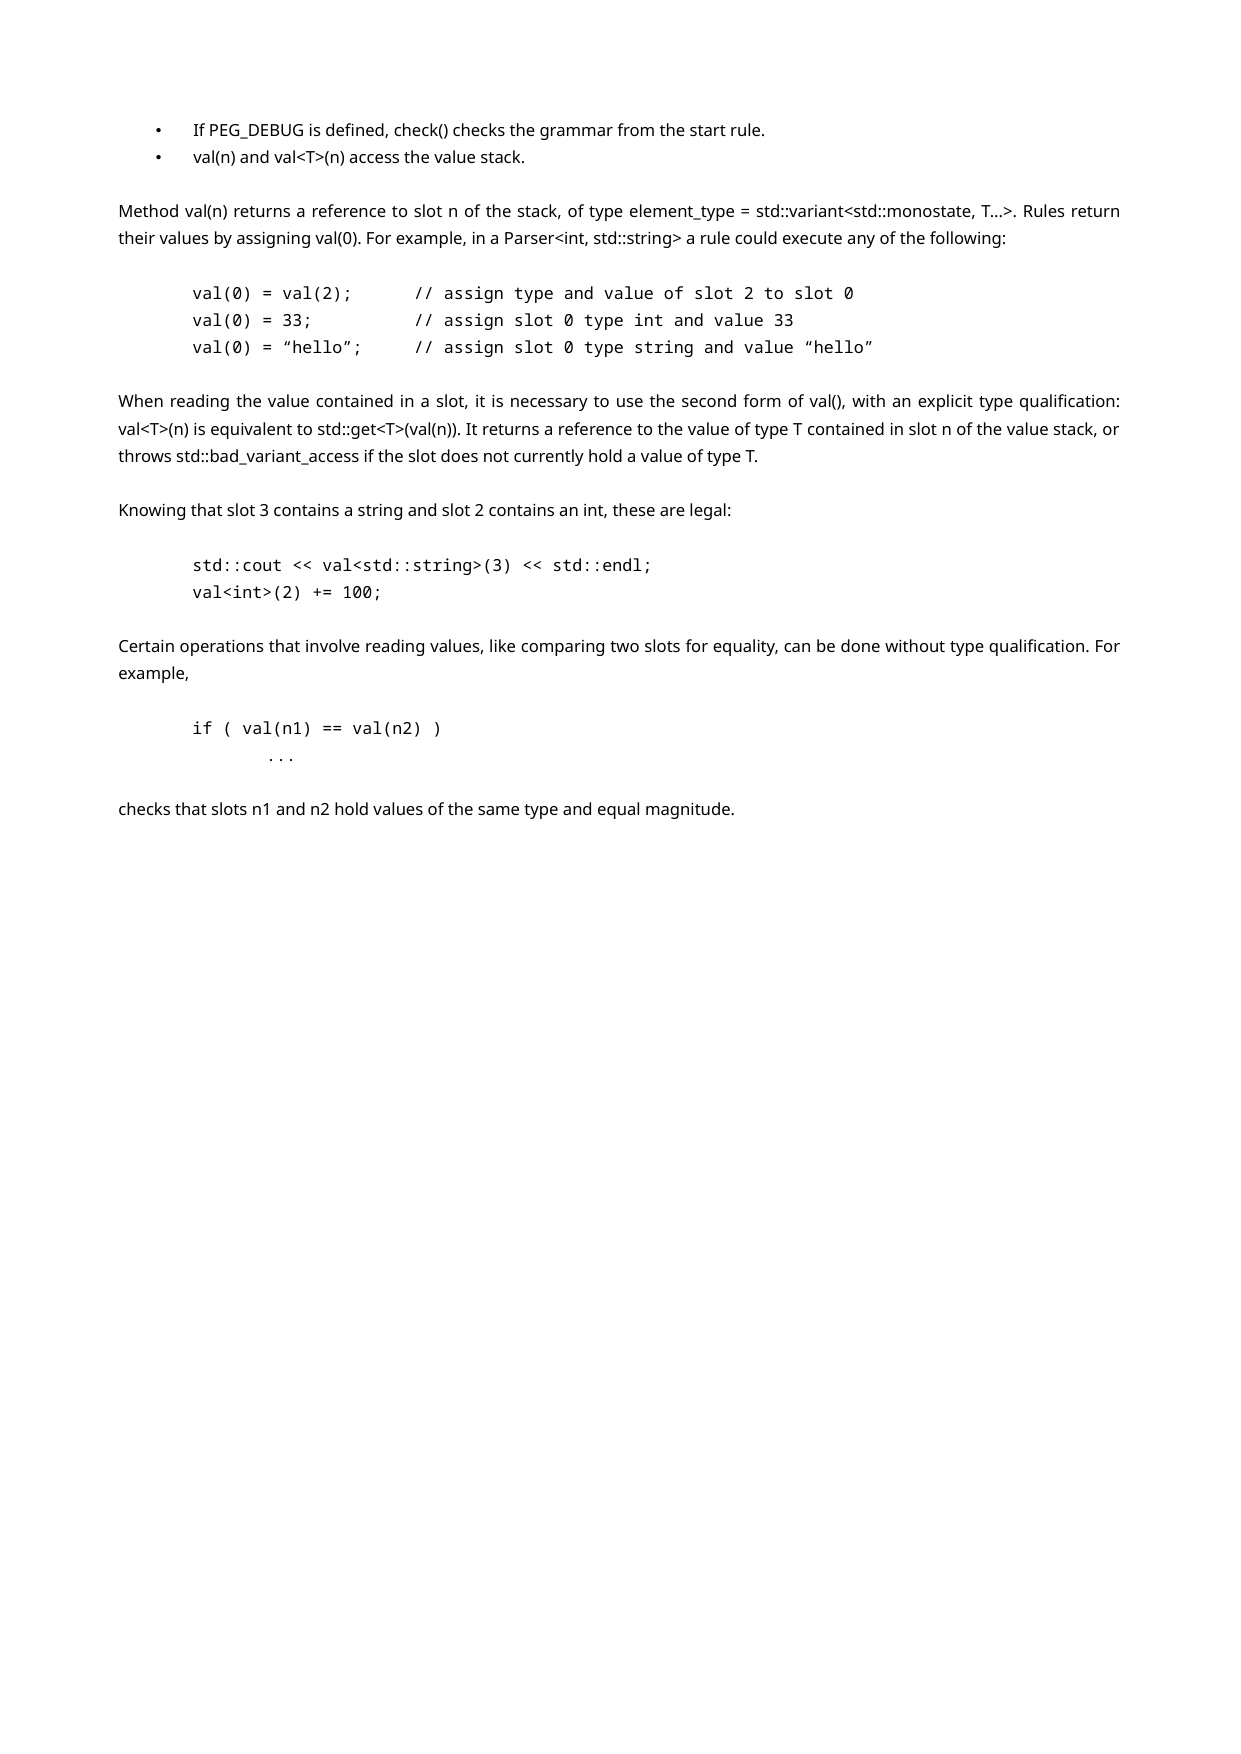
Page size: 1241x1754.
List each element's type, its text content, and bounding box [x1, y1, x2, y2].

text Knowing that slot 3 contains a string and slot 2 contains an int, these are legal: [118, 499, 1122, 521]
text val(0) = 33; // assign slot 0 type int and value 33 [192, 308, 1122, 331]
text Certain operations that involve reading values, like comparing two slots for equality, can be done without type qualification. For example, [118, 635, 1122, 684]
text val<int>(2) += 100; [192, 580, 1122, 603]
text Method val(n) returns a reference to slot n of the stack, of type element_type = std::variant<std::monostate, T...>. Rules return their values by assigning val(0). For example, in a Parser<int, std::string> a rule could execute any of the following: [118, 200, 1122, 249]
text ... [192, 743, 1122, 766]
text val(0) = “hello”; // assign slot 0 type string and value “hello” [192, 336, 1122, 358]
text When reading the value contained in a slot, it is necessary to use the second form of val(), with an explicit type qualification: val<T>(n) is equivalent to std::get<T>(val(n)). It returns a reference to the value of type T contained in slot n of the value stack, or throws std::bad_variant_access if the slot does not currently hold a value of type T. [118, 390, 1122, 467]
text std::cout << val<std::string>(3) << std::endl; [192, 553, 1122, 576]
text checks that slots n1 and n2 hold values of the same type and equal magnitude. [118, 798, 1122, 821]
text val(0) = val(2); // assign type and value of slot 2 to slot 0 [192, 281, 1122, 304]
list If PEG_DEBUG is defined, check() checks the grammar from the start rule. [156, 118, 1122, 141]
text if ( val(n1) == val(n2) ) [192, 716, 1122, 739]
list val(n) and val<T>(n) access the value stack. [156, 145, 1122, 168]
